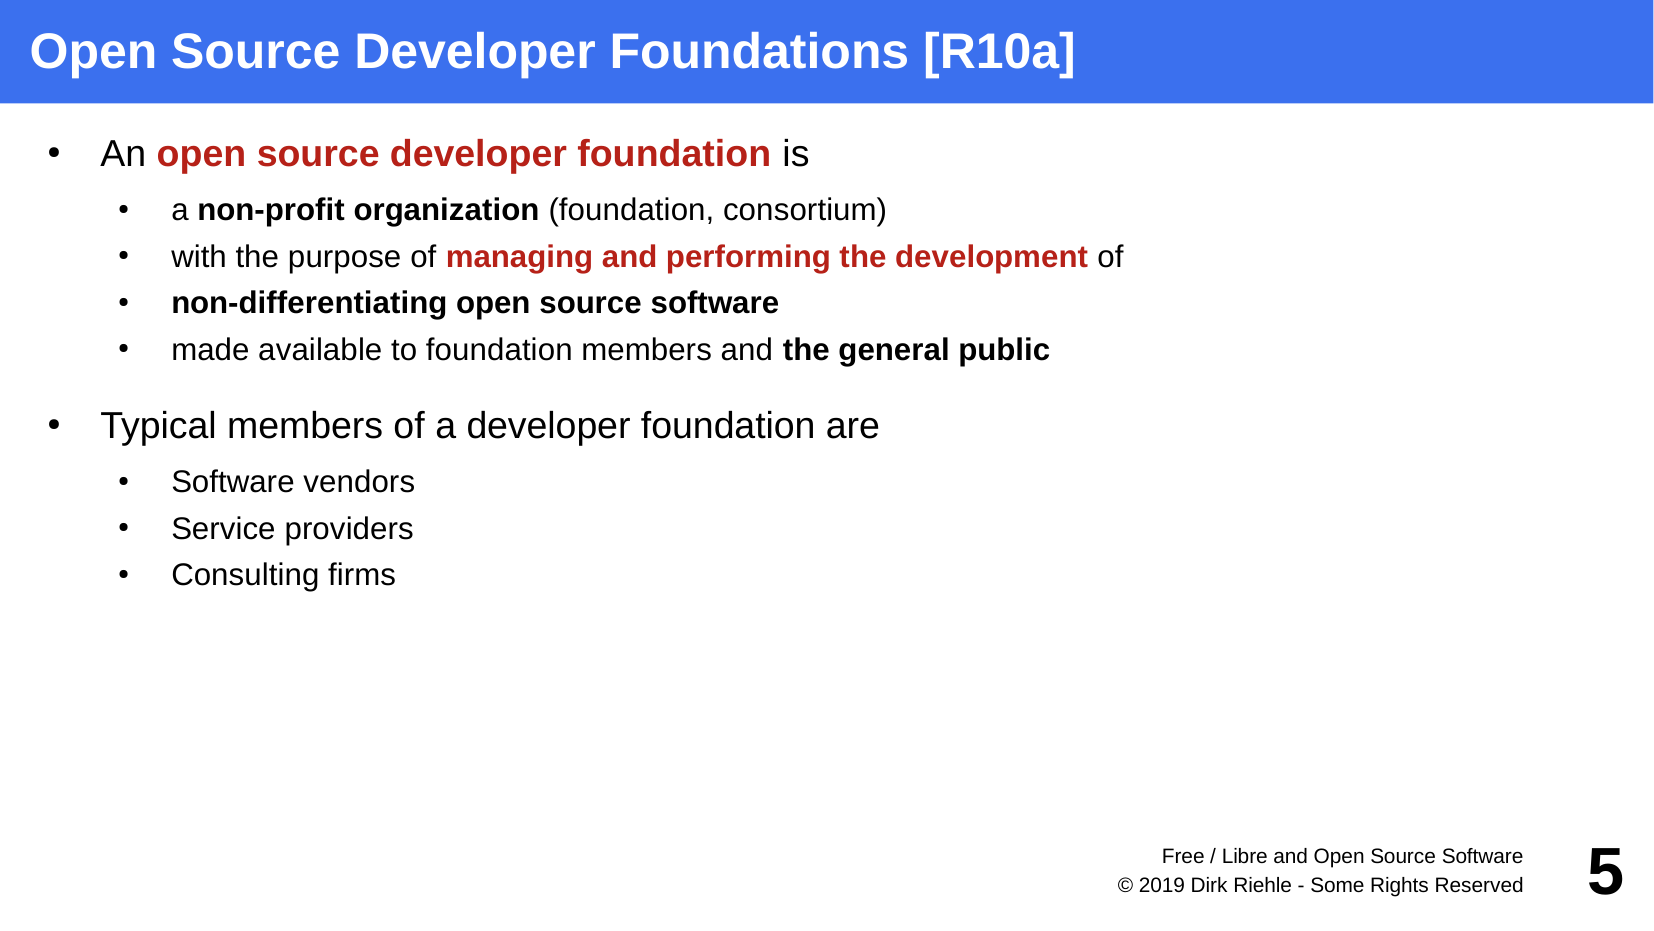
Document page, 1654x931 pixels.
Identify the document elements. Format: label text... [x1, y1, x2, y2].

title Open Source Developer Foundations [R10a] [0, 0, 1654, 104]
list An open source developer foundation is a non-profit organization (foundation, consortium) with the purpose of managing and performing the development of non-differentiating open source software made available to foundation members and the general public Typical members of a developer foundation are Software vendors Service providers Consulting firms [29, 132, 1625, 813]
